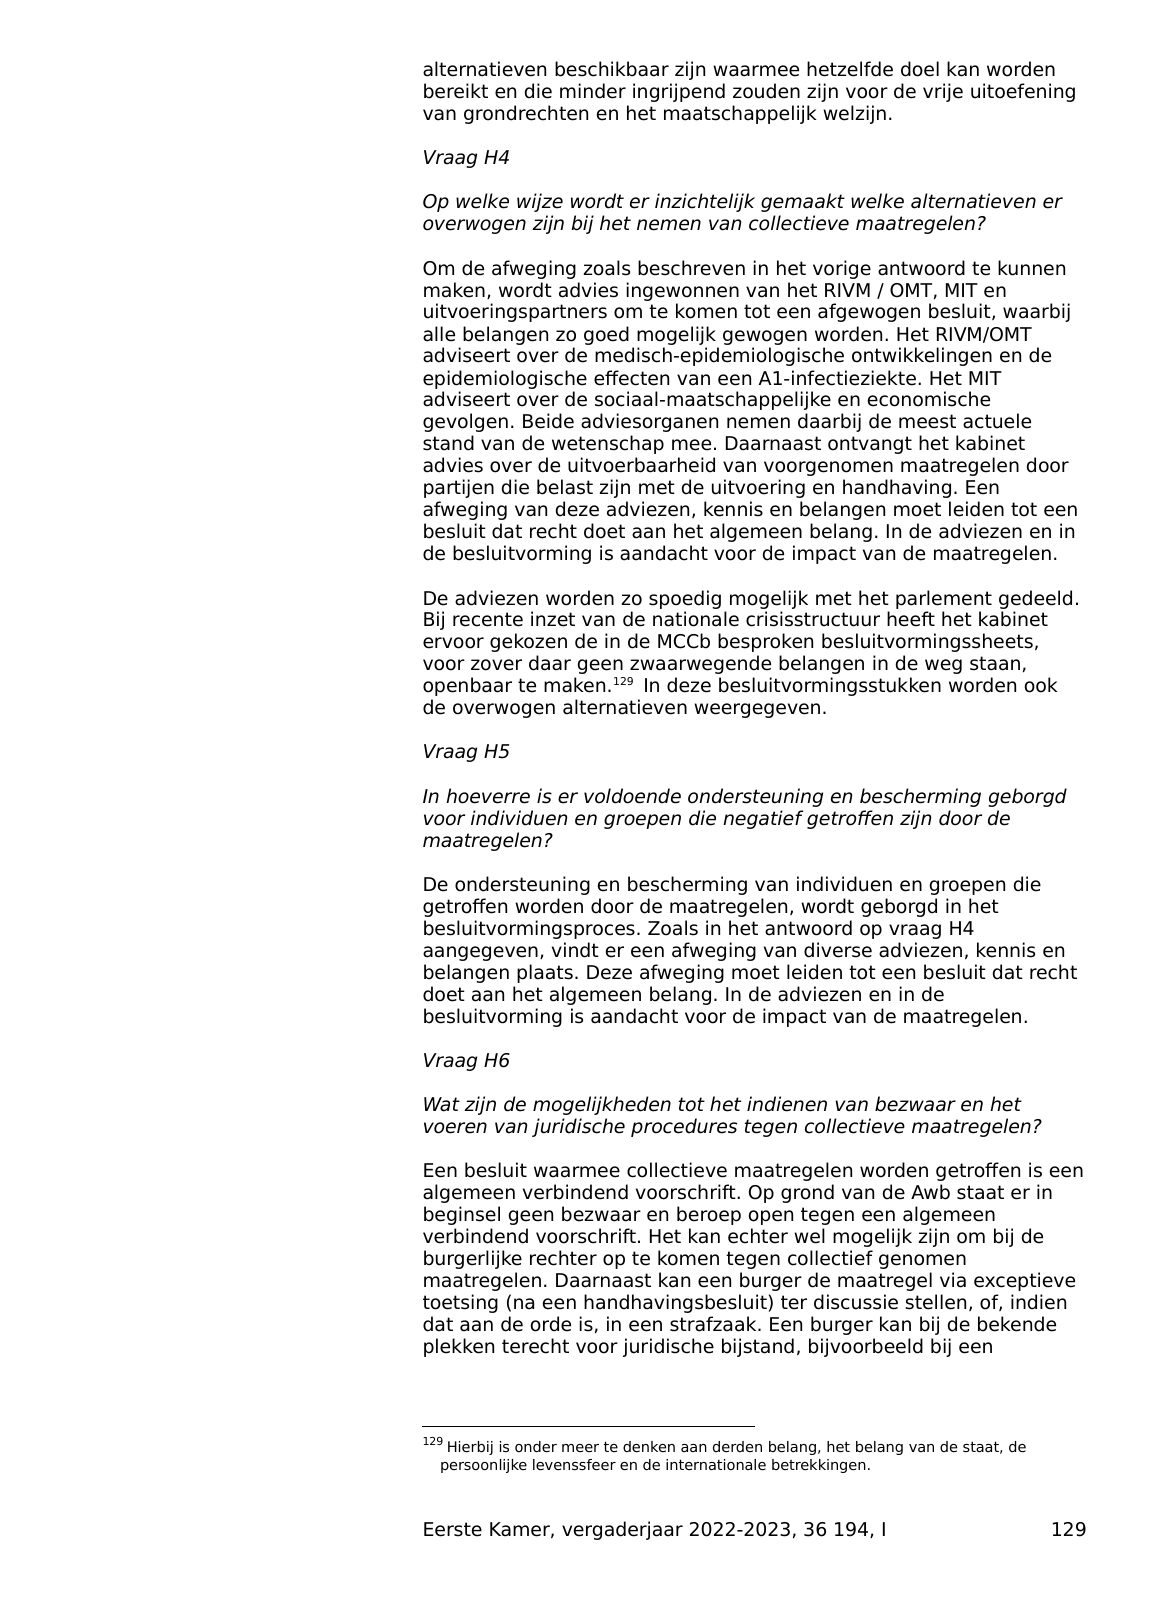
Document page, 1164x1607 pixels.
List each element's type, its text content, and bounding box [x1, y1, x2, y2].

text De ondersteuning en bescherming van individuen en groepen die getroffen worden door de maatregelen, wordt geborgd in het besluitvormingsproces. Zoals in het antwoord op vraag H4 aangegeven, vindt er een afweging van diverse adviezen, kennis en belangen plaats. Deze afweging moet leiden tot een besluit dat recht doet aan het algemeen belang. In de adviezen en in de besluitvorming is aandacht voor de impact van de maatregelen. [422, 874, 1087, 1028]
text alternatieven beschikbaar zijn waarmee hetzelfde doel kan worden bereikt en die minder ingrijpend zouden zijn voor de vrije uitoefening van grondrechten en het maatschappelijk welzijn. [422, 59, 1087, 125]
text De adviezen worden zo spoedig mogelijk met het parlement gedeeld. Bij recente inzet van de nationale crisisstructuur heeft het kabinet ervoor gekozen de in de MCCb besproken besluitvormingssheets, voor zover daar geen zwaarwegende belangen in de weg staan, openbaar te maken. In deze besluitvormingsstukken worden ook de overwogen alternatieven weergegeven. [422, 587, 1087, 719]
text Om de afweging zoals beschreven in het vorige antwoord te kunnen maken, wordt advies ingewonnen van het RIVM / OMT, MIT en uitvoeringspartners om te komen tot een afgewogen besluit, waarbij alle belangen zo goed mogelijk gewogen worden. Het RIVM/OMT adviseert over de medisch-epidemiologische ontwikkelingen en de epidemiologische effecten van een A1-infectieziekte. Het MIT adviseert over de sociaal-maatschappelijke en economische gevolgen. Beide adviesorganen nemen daarbij de meest actuele stand van de wetenschap mee. Daarnaast ontvangt het kabinet advies over de uitvoerbaarheid van voorgenomen maatregelen door partijen die belast zijn met de uitvoering en handhaving. Een afweging van deze adviezen, kennis en belangen moet leiden tot een besluit dat recht doet aan het algemeen belang. In de adviezen en in de besluitvorming is aandacht voor de impact van de maatregelen. [422, 257, 1087, 565]
subtitle Vraag H6 [422, 1050, 1087, 1072]
text Hierbij is onder meer te denken aan derden belang, het belang van de staat, de persoonlijke levenssfeer en de internationale betrekkingen. [422, 1435, 1087, 1474]
text Op welke wijze wordt er inzichtelijk gemaakt welke alternatieven er overwogen zijn bij het nemen van collectieve maatregelen? [422, 191, 1087, 235]
text Een besluit waarmee collectieve maatregelen worden getroffen is een algemeen verbindend voorschrift. Op grond van de Awb staat er in beginsel geen bezwaar en beroep open tegen een algemeen verbindend voorschrift. Het kan echter wel mogelijk zijn om bij de burgerlijke rechter op te komen tegen collectief genomen maatregelen. Daarnaast kan een burger de maatregel via exceptieve toetsing (na een handhavingsbesluit) ter discussie stellen, of, indien dat aan de orde is, in een strafzaak. Een burger kan bij de bekende plekken terecht voor juridische bijstand, bijvoorbeeld bij een [422, 1160, 1087, 1358]
subtitle Vraag H4 [422, 147, 1087, 169]
text In hoeverre is er voldoende ondersteuning en bescherming geborgd voor individuen en groepen die negatief getroffen zijn door de maatregelen? [422, 786, 1087, 852]
subtitle Vraag H5 [422, 741, 1087, 763]
text Wat zijn de mogelijkheden tot het indienen van bezwaar en het voeren van juridische procedures tegen collectieve maatregelen? [422, 1094, 1087, 1138]
